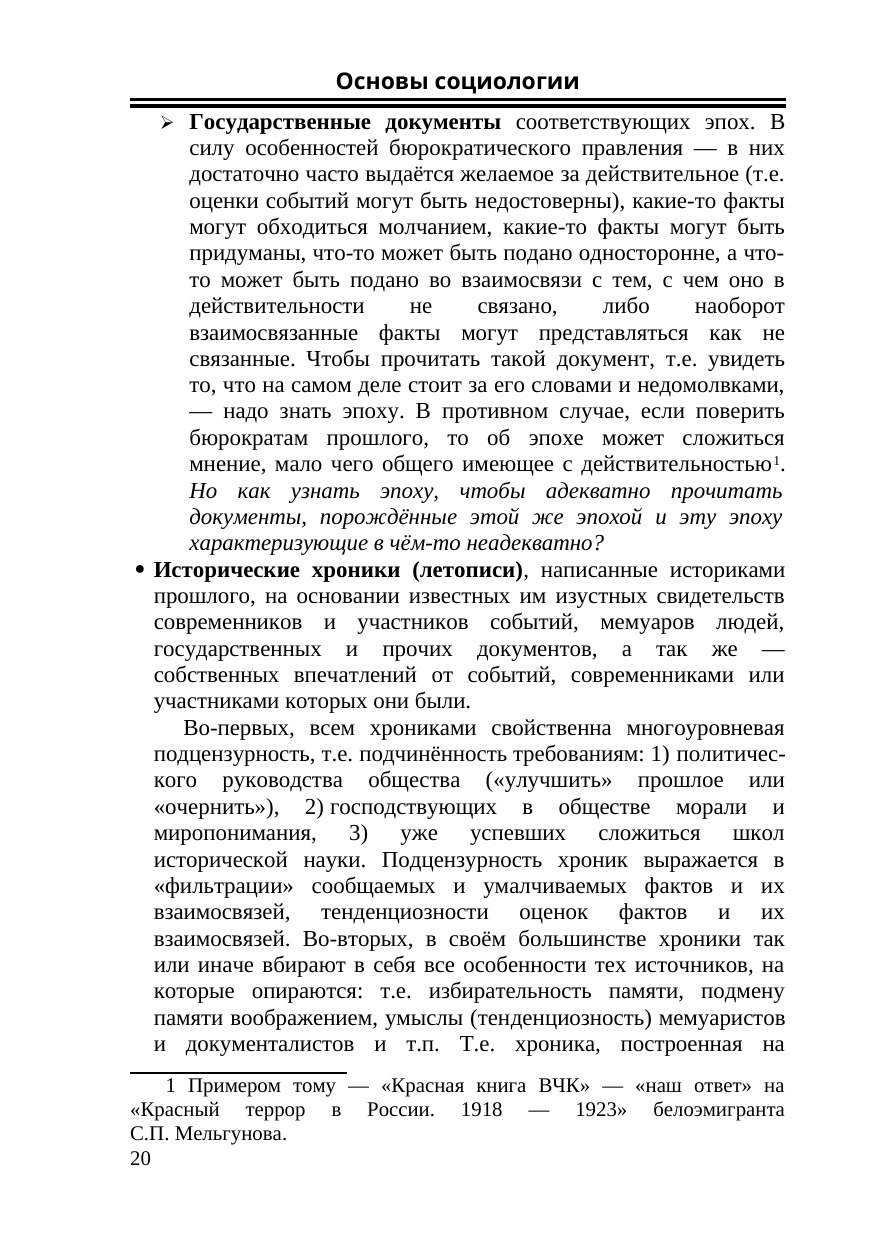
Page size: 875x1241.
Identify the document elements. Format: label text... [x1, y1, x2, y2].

list Исторические хроники (летописи), написанные историками прошлого, на основании известных им изустных свидетельств современников и участников событий, мемуаров людей, государственных и прочих документов, а так же — собственных впечатлений от событий, современниками или участниками которых они были. [136, 556, 786, 714]
text Во-первых, всем хрониками свойственна многоуровневая подцензурность, т.е. подчинённость требованиям: 1) поли­тичес­кого руководства общества («улучшить» прошлое или «очернить»), 2) господствующих в обществе морали и миропонимания, 3) уже успевших сложиться школ исторической науки. Подцензурность хроник выражается в «фильтрации» сообщаемых и умалчиваемых фактов и их взаимосвязей, тенденциозности оценок фактов и их взаимосвязей. Во-вторых, в своём большинстве хроники так или иначе вбирают в себя все особенности тех источников, на которые опираются: т.е. избирательность памяти, подмену памяти воображением, умыслы (тен­ден­циозность) мемуаристов и документалистов и т.п. Т.е. хроника, построенная на [153, 714, 786, 1056]
list Примером тому — «Красная книга ВЧК» — «наш ответ» на «Красный террор в России. 1918 — 1923» белоэмигранта С.П. Мельгунова. [130, 1073, 786, 1145]
list Государственные документы соответствующих эпох. В силу особенностей бюрократического правления — в них достаточно часто выдаётся желаемое за действительное (т.е. оценки событий могут быть недостоверны), какие-то факты могут обходиться молчанием, какие-то факты могут быть придуманы, что-то может быть подано односторонне, а что-то может быть подано во взаимосвязи с тем, с чем оно в действительности не связано, либо наоборот взаимосвязанные факты могут представляться как не связанные. Чтобы прочитать такой документ, т.е. увидеть то, что на самом деле стоит за его словами и недомолвками, — надо знать эпоху. В противном случае, если поверить бюрократам прошлого, то об эпохе может сложиться мнение, мало чего общего имеющее с действительностью. Но как узнать эпоху, чтобы адекватно прочитать документы, порождённые этой же эпохой и эту эпоху характеризующие в чём-то неадекватно? [159, 108, 786, 556]
